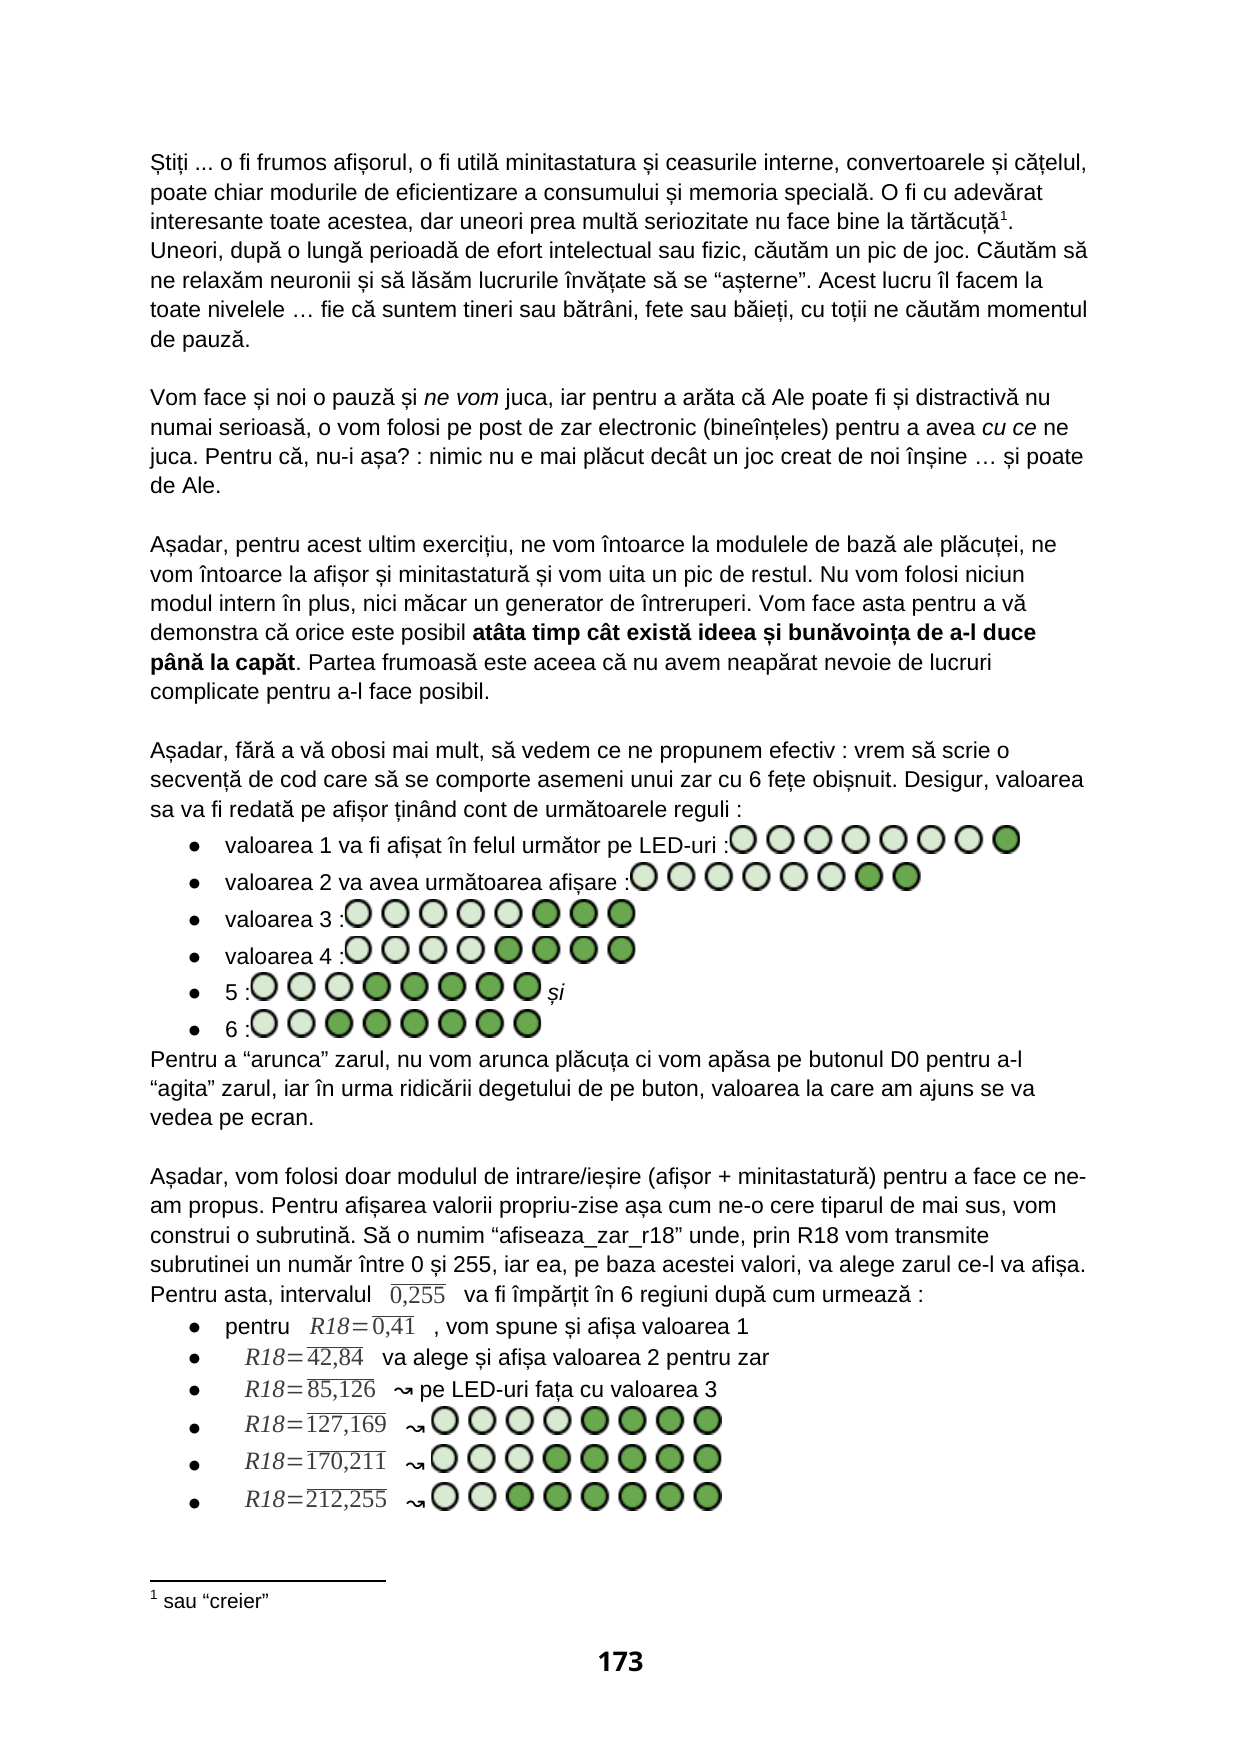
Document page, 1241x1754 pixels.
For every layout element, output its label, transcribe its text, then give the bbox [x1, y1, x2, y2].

list valoarea 2 va avea următoarea afișare : [187, 862, 1091, 895]
list valoarea 1 va fi afișat în felul următor pe LED-uri : [187, 826, 1091, 859]
text sau “creier” [150, 1587, 1091, 1613]
picture [431, 1444, 722, 1473]
text Așadar, pentru acest ultim exercițiu, ne vom întoarce la modulele de bază ale plăcuței, ne vom întoarce la afișor și minitastatură și vom uita un pic de restul. Nu vom folosi niciun modul intern în plus, nici măcar un generator de întreruperi. Vom face asta pentru a vă demonstra că orice este posibil atâta timp cât există ideea și bunăvoința de a-l duce până la capăt. Partea frumoasă este aceea că nu avem neapărat nevoie de lucruri complicate pentru a-l face posibil. [150, 532, 1091, 704]
picture [344, 899, 636, 928]
picture [431, 1406, 722, 1435]
picture [630, 862, 921, 891]
text Vom face și noi o pauză și ne vom juca, iar pentru a arăta că Ale poate fi și distractivă nu numai serioasă, o vom folosi pe post de zar electronic (bineînțeles) pentru a avea cu ce ne juca. Pentru că, nu-i așa? : nimic nu e mai plăcut decât un joc creat de noi înșine … și poate de Ale. [150, 385, 1091, 499]
list 6 : [187, 1009, 1091, 1042]
text Așadar, fără a vă obosi mai mult, să vedem ce ne propunem efectiv : vrem să scrie o secvență de cod care să se comporte asemeni unui zar cu 6 fețe obișnuit. Desigur, valoarea sa va fi redată pe afișor ținând cont de următoarele reguli : [150, 737, 1091, 822]
text Așadar, vom folosi doar modulul de intrare/ieșire (afișor + minitastatură) pentru a face ce ne-am propus. Pentru afișarea valorii propriu-zise așa cum ne-o cere tiparul de mai sus, vom construi o subrutină. Să o numim “afiseaza_zar_r18” unde, prin R18 vom transmite subrutinei un număr între 0 și 255, iar ea, pe baza acestei valori, va alege zarul ce-l va afișa. Pentru asta, intervalulva fi împărțit în 6 regiuni după cum urmează : [150, 1164, 1091, 1309]
list 5 : și [187, 973, 1091, 1006]
list va alege și afișa valoarea 2 pentru zar [187, 1344, 1091, 1372]
list valoarea 3 : [187, 899, 1091, 932]
picture [250, 1009, 542, 1038]
picture [250, 972, 542, 1001]
picture [431, 1482, 722, 1511]
list pentru, vom spune și afișa valoarea 1 [187, 1313, 1091, 1340]
list ↝ [187, 1482, 1091, 1517]
picture [344, 936, 636, 964]
list valoarea 4 : [187, 936, 1091, 969]
list ↝ [187, 1445, 1091, 1479]
text Știți ... o fi frumos afișorul, o fi utilă minitastatura și ceasurile interne, convertoarele și cățelul, poate chiar modurile de eficientizare a consumului și memoria specială. O fi cu adevărat interesante toate acestea, dar uneori prea multă seriozitate nu face bine la tărtăcuță. Uneori, după o lungă perioadă de efort intelectual sau fizic, căutăm un pic de joc. Căutăm să ne relaxăm neuronii și să lăsăm lucrurile învățate să se “așterne”. Acest lucru îl facem la toate nivelele … fie că suntem tineri sau bătrâni, fete sau băieți, cu toții ne căutăm momentul de pauză. [150, 150, 1091, 352]
list ↝ [187, 1407, 1091, 1441]
list ↝ pe LED-uri fața cu valoarea 3 [187, 1375, 1091, 1403]
text Pentru a “arunca” zarul, nu vom arunca plăcuța ci vom apăsa pe butonul D0 pentru a-l “agita” zarul, iar în urma ridicării degetului de pe buton, valoarea la care am ajuns se va vedea pe ecran. [150, 1046, 1091, 1131]
picture [729, 825, 1020, 854]
